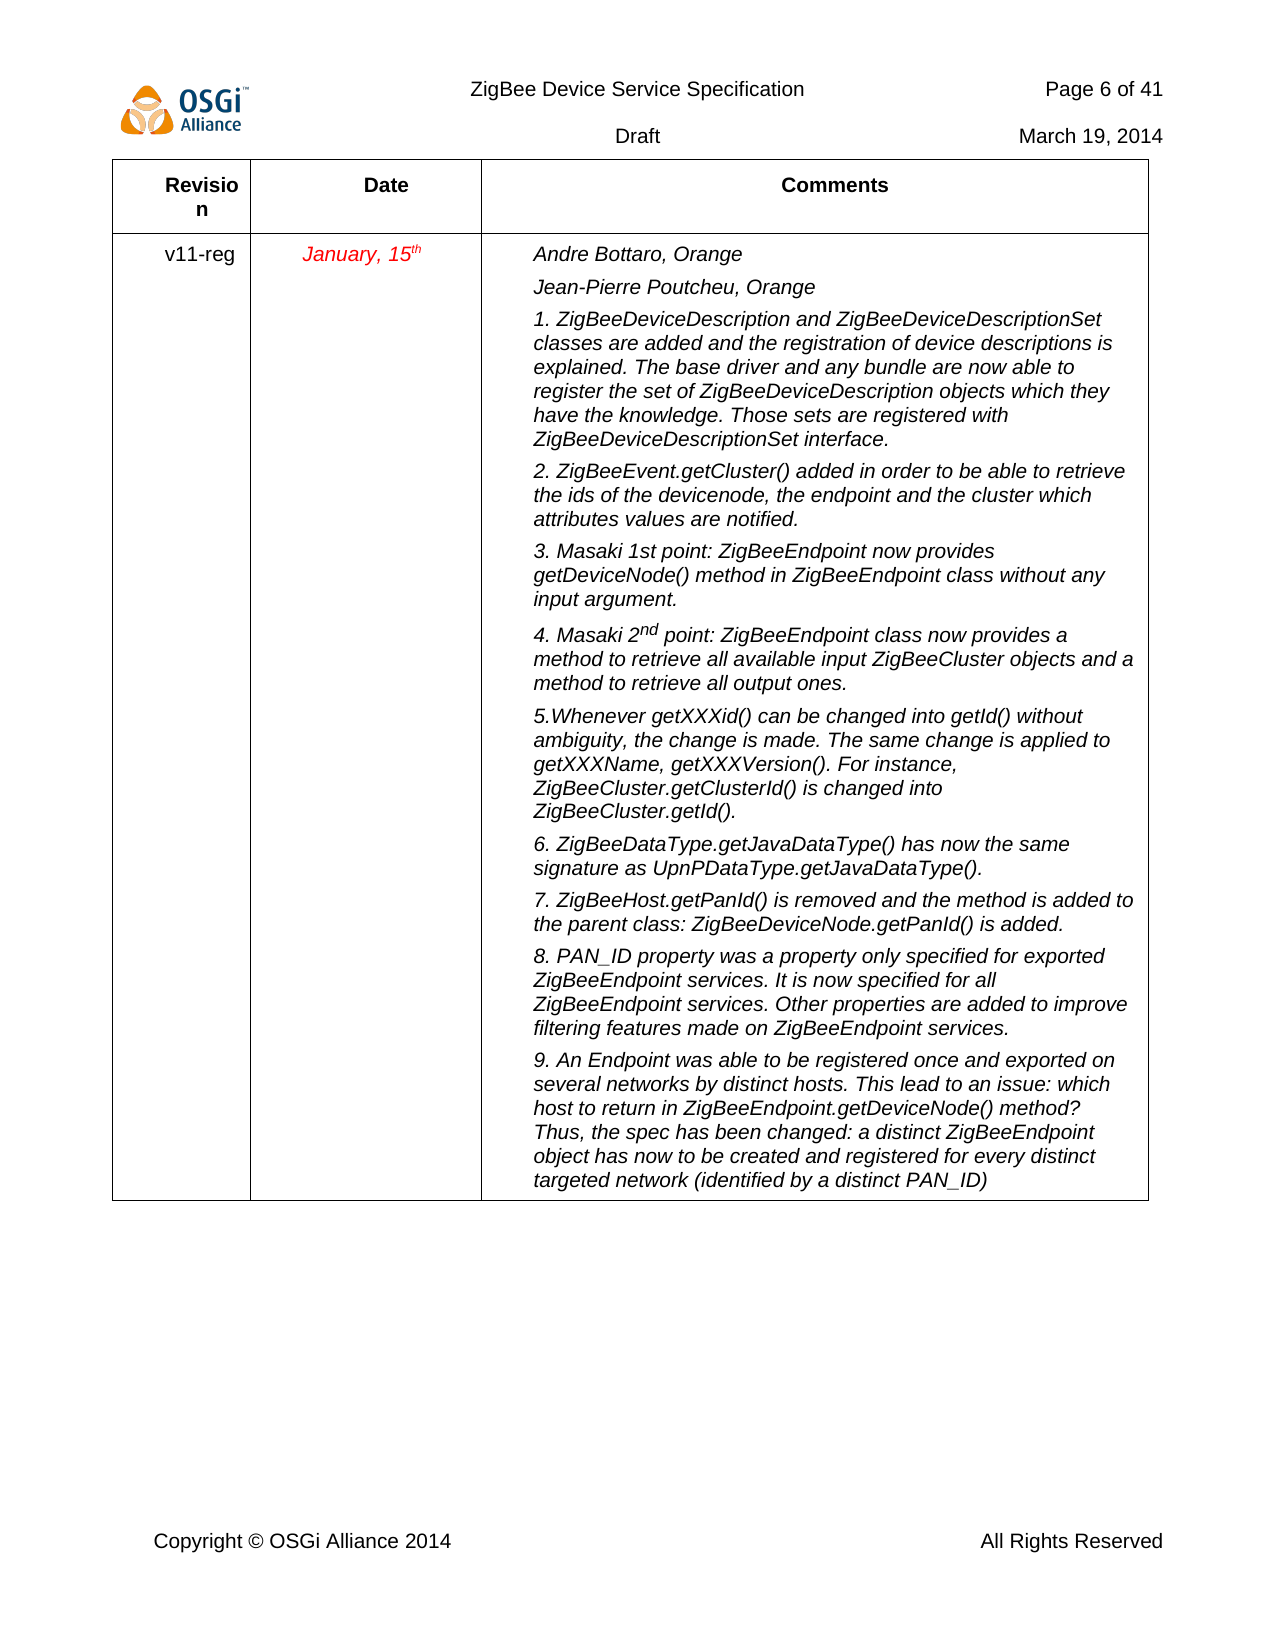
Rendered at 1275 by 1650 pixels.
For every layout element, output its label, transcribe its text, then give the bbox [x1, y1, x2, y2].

picture [113, 78, 257, 142]
table_cell Andre Bottaro, Orange Jean-Pierre Poutcheu, Orange 1. ZigBeeDeviceDescription and ZigBeeDeviceDescriptionSet classes are added and the registration of device descriptions is explained. The base driver and any bundle are now able to register the set of ZigBeeDeviceDescription objects which they have the knowledge. Those sets are registered with ZigBeeDeviceDescriptionSet interface. 2. ZigBeeEvent.getCluster() added in order to be able to retrieve the ids of the devicenode, the endpoint and the cluster which attributes values are notified. 3. Masaki 1st point: ZigBeeEndpoint now provides getDeviceNode() method in ZigBeeEndpoint class without any input argument. 4. Masaki 2nd point: ZigBeeEndpoint class now provides a method to retrieve all available input ZigBeeCluster objects and a method to retrieve all output ones. 5.Whenever getXXXid() can be changed into getId() without ambiguity, the change is made. The same change is applied to getXXXName, getXXXVersion(). For instance, ZigBeeCluster.getClusterId() is changed into ZigBeeCluster.getId(). 6. ZigBeeDataType.getJavaDataType() has now the same signature as UpnPDataType.getJavaDataType(). 7. ZigBeeHost.getPanId() is removed and the method is added to the parent class: ZigBeeDeviceNode.getPanId() is added. 8. PAN_ID property was a property only specified for exported ZigBeeEndpoint services. It is now specified for all ZigBeeEndpoint services. Other properties are added to improve filtering features made on ZigBeeEndpoint services. 9. An Endpoint was able to be registered once and exported on several networks by distinct hosts. This lead to an issue: which host to return in ZigBeeEndpoint.getDeviceNode() method? Thus, the spec has been changed: a distinct ZigBeeEndpoint object has now to be created and registered for every distinct targeted network (identified by a distinct PAN_ID) [482, 234, 1148, 1200]
table_header Revision [113, 160, 250, 233]
table_cell January, 15th [251, 234, 481, 1200]
table_header Date [251, 160, 481, 233]
table_cell v11-reg [113, 234, 250, 1200]
table_header Comments [482, 160, 1148, 233]
